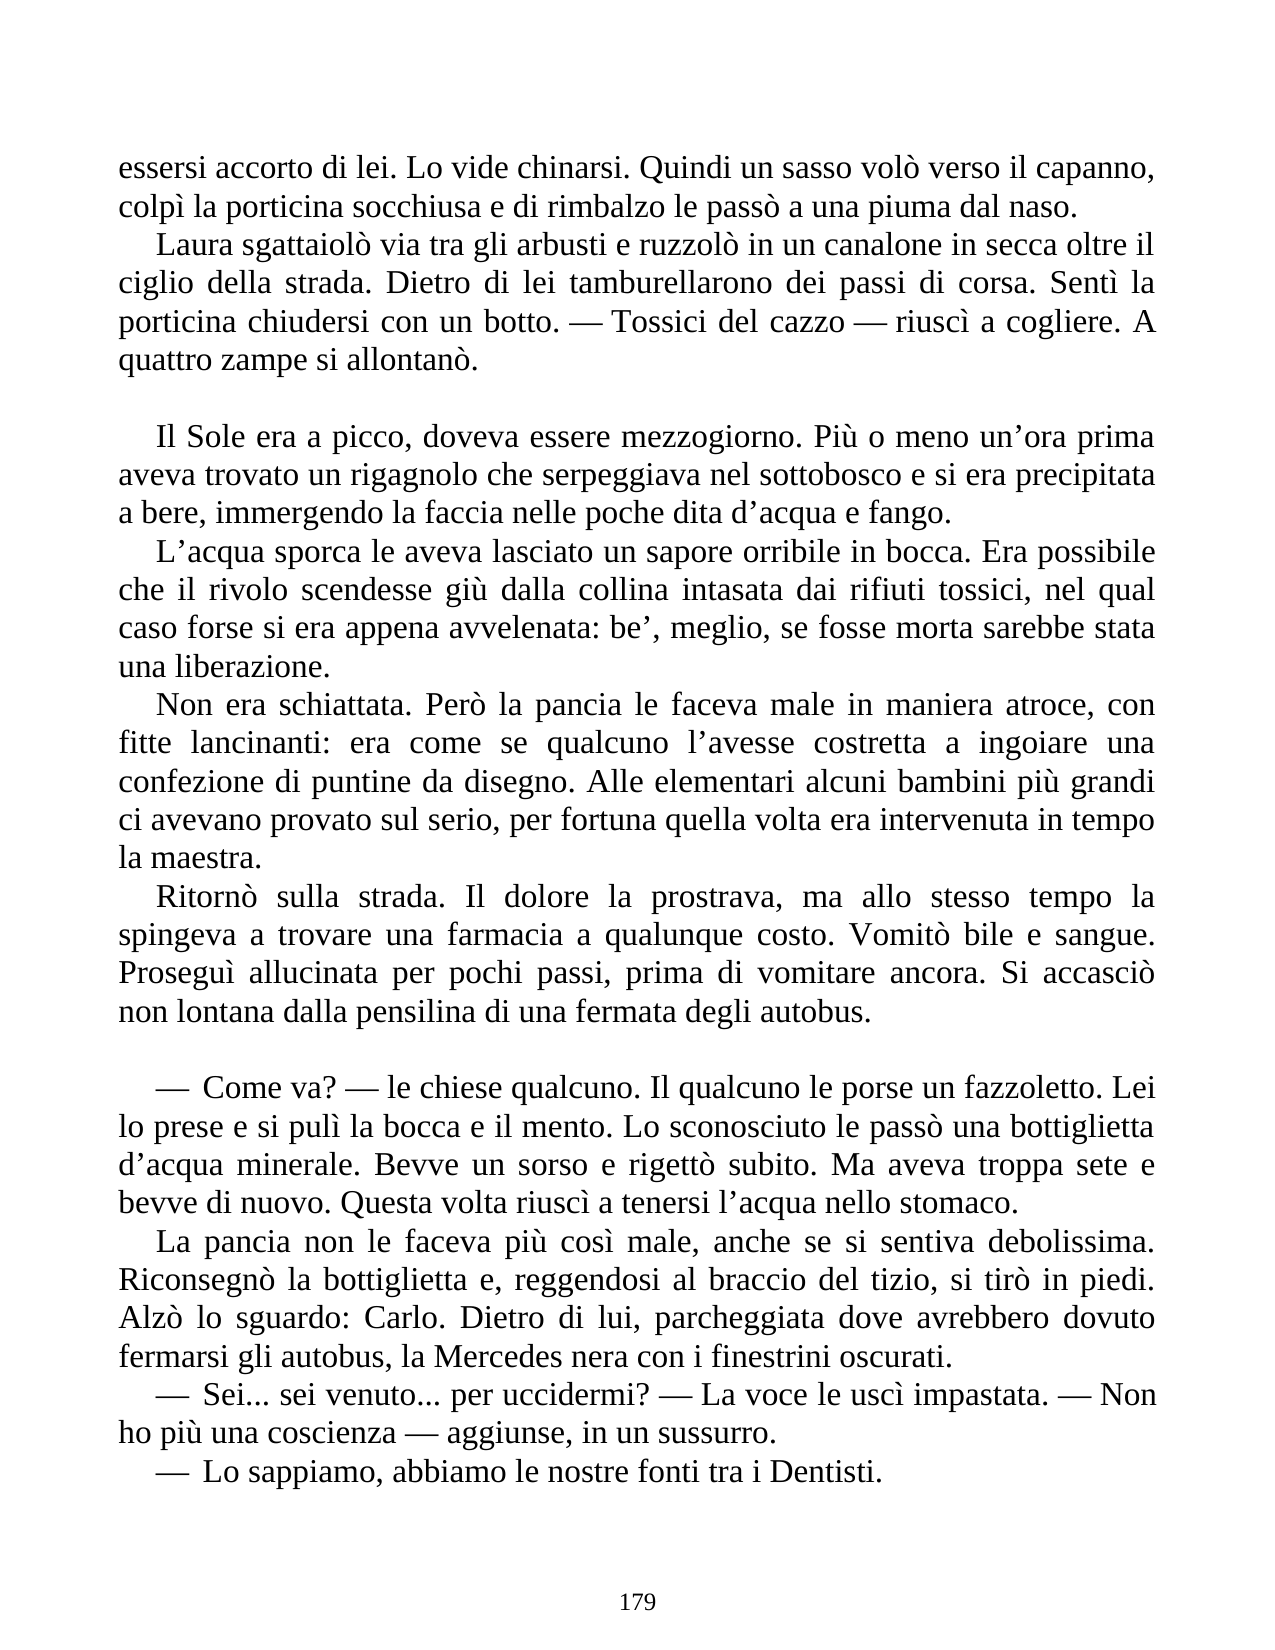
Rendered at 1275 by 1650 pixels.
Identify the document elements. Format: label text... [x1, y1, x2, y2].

text L’acqua sporca le aveva lasciato un sapore orribile in bocca. Era possibile che il rivolo scendesse giù dalla collina intasata dai rifiuti tossici, nel qual caso forse si era appena avvelenata: be’, meglio, se fosse morta sarebbe stata una liberazione. [118, 531, 1157, 684]
text Non era schiattata. Però la pancia le faceva male in maniera atroce, con fitte lancinanti: era come se qualcuno l’avesse costretta a ingoiare una confezione di puntine da disegno. Alle elementari alcuni bambini più grandi ci avevano provato sul serio, per fortuna quella volta era intervenuta in tempo la maestra. [118, 684, 1157, 876]
text La pancia non le faceva più così male, anche se si sentiva debolissima. Riconsegnò la bottiglietta e, reggendosi al braccio del tizio, si tirò in piedi. Alzò lo sguardo: Carlo. Dietro di lui, parcheggiata dove avrebbero dovuto fermarsi gli autobus, la Mercedes nera con i finestrini oscurati. [118, 1221, 1157, 1374]
text — Sei... sei venuto... per uccidermi? — La voce le uscì impastata. — Non ho più una coscienza — aggiunse, in un sussurro. [118, 1374, 1157, 1451]
text — Lo sappiamo, abbiamo le nostre fonti tra i Dentisti. [118, 1451, 1157, 1489]
text — Come va? — le chiese qualcuno. Il qualcuno le porse un fazzoletto. Lei lo prese e si pulì la bocca e il mento. Lo sconosciuto le passò una bottiglietta d’acqua minerale. Bevve un sorso e rigettò subito. Ma aveva troppa sete e bevve di nuovo. Questa volta riuscì a tenersi l’acqua nello stomaco. [118, 1068, 1157, 1221]
text Il Sole era a picco, doveva essere mezzogiorno. Più o meno un’ora prima aveva trovato un rigagnolo che serpeggiava nel sottobosco e si era precipitata a bere, immergendo la faccia nelle poche dita d’acqua e fango. [118, 416, 1157, 531]
text Laura sgattaiolò via tra gli arbusti e ruzzolò in un canalone in secca oltre il ciglio della strada. Dietro di lei tamburellarono dei passi di corsa. Sentì la porticina chiudersi con un botto. — Tossici del cazzo — riuscì a cogliere. A quattro zampe si allontanò. [118, 224, 1157, 378]
text essersi accorto di lei. Lo vide chinarsi. Quindi un sasso volò verso il capanno, colpì la porticina socchiusa e di rimbalzo le passò a una piuma dal naso. [118, 148, 1157, 224]
text Ritornò sulla strada. Il dolore la prostrava, ma allo stesso tempo la spingeva a trovare una farmacia a qualunque costo. Vomitò bile e sangue. Proseguì allucinata per pochi passi, prima di vomitare ancora. Si accasciò non lontana dalla pensilina di una fermata degli autobus. [118, 876, 1157, 1029]
